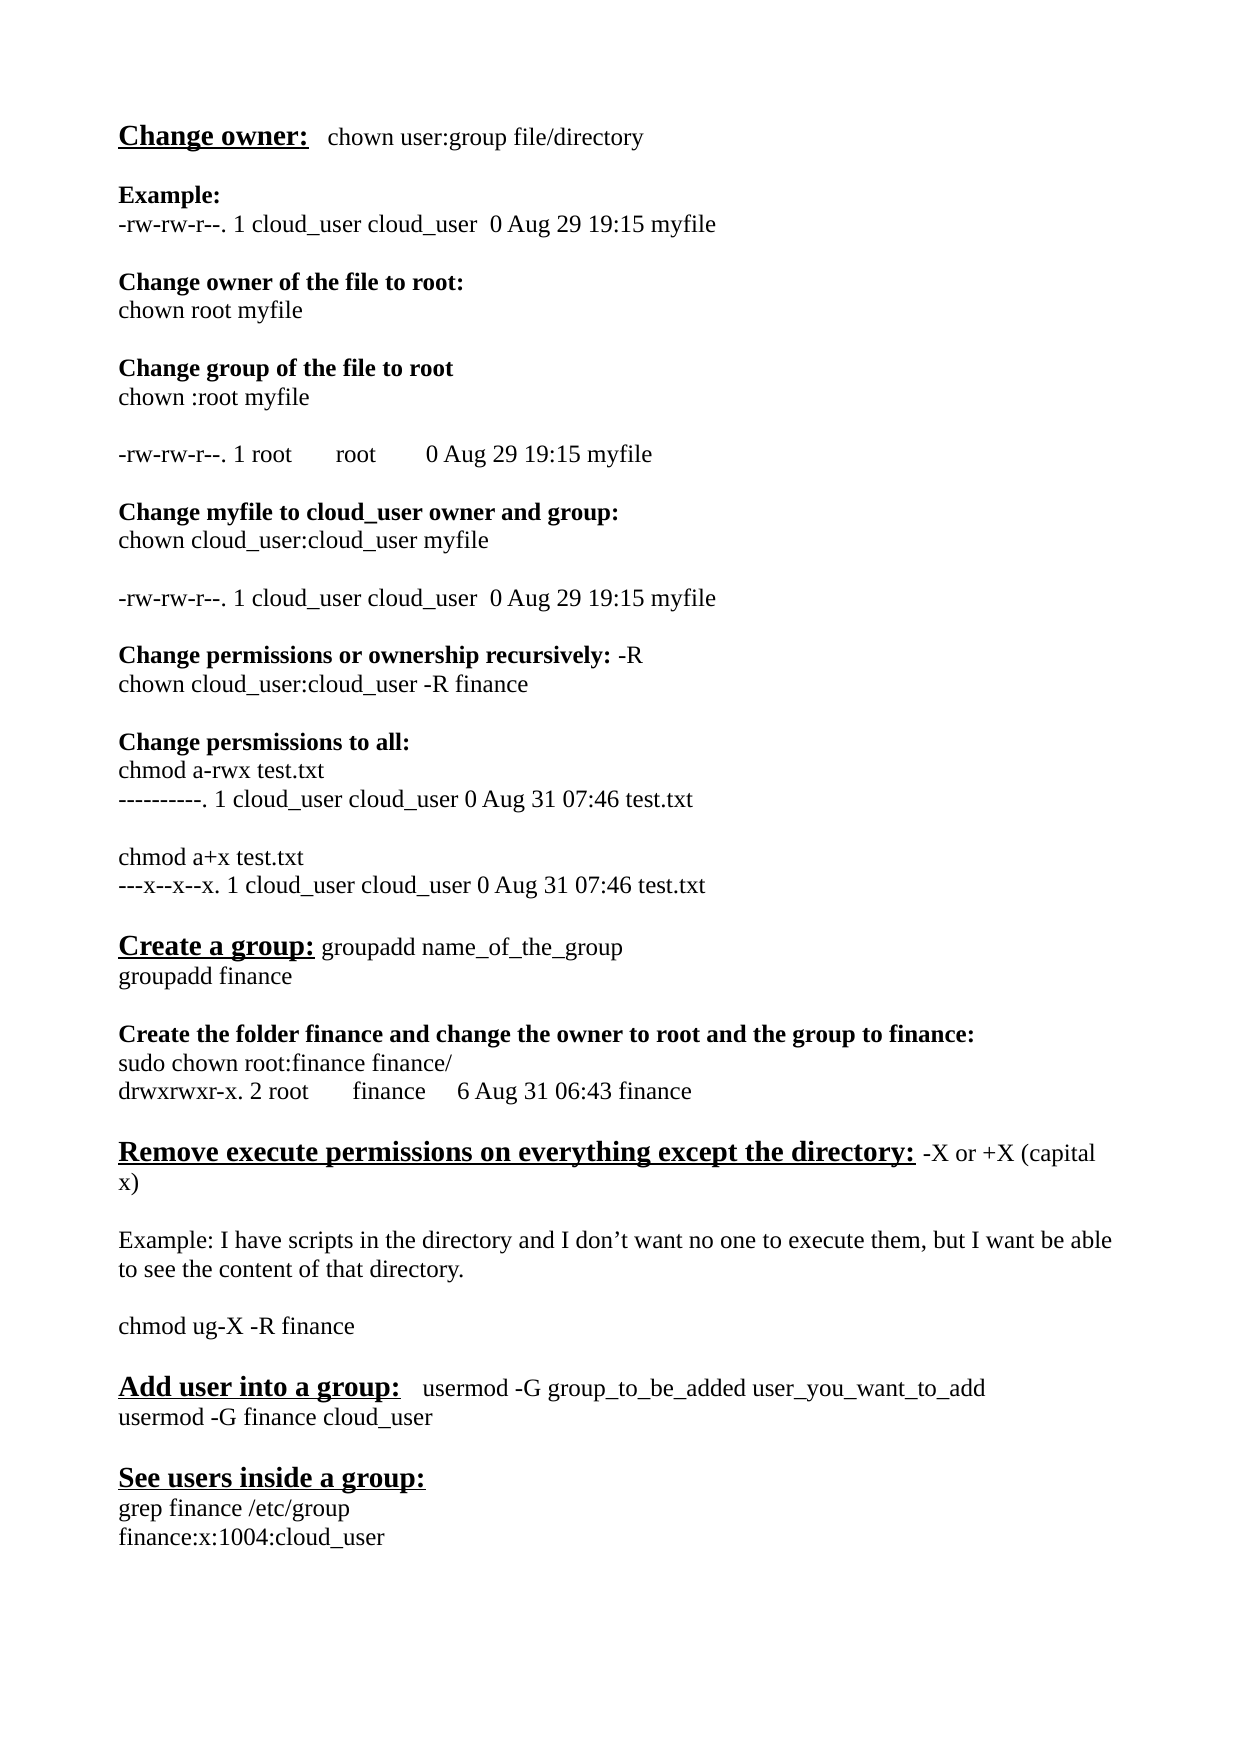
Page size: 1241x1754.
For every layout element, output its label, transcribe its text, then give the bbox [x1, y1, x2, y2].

text Change group of the file to root [118, 353, 1122, 382]
text Create a group: groupadd name_of_the_group [118, 928, 1122, 961]
text grep finance /etc/group [118, 1493, 1122, 1522]
text chown cloud_user:cloud_user -R finance [118, 669, 1122, 698]
text groupadd finance [118, 961, 1122, 990]
text finance:x:1004:cloud_user [118, 1522, 1122, 1551]
text Change myfile to cloud_user owner and group: [118, 497, 1122, 525]
text Change permissions or ownership recursively: -R [118, 640, 1122, 669]
text Example: [118, 180, 1122, 209]
text ----------. 1 cloud_user cloud_user 0 Aug 31 07:46 test.txt [118, 784, 1122, 813]
text Remove execute permissions on everything except the directory: -X or +X (capital x) [118, 1134, 1122, 1196]
text -rw-rw-r--. 1 root root 0 Aug 29 19:15 myfile [118, 439, 1122, 468]
text -rw-rw-r--. 1 cloud_user cloud_user 0 Aug 29 19:15 myfile [118, 209, 1122, 238]
text chmod a-rwx test.txt [118, 755, 1122, 784]
text chown :root myfile [118, 382, 1122, 410]
text chown root myfile [118, 295, 1122, 324]
text chmod a+x test.txt [118, 842, 1122, 870]
text drwxrwxr-x. 2 root finance 6 Aug 31 06:43 finance [118, 1076, 1122, 1105]
text See users inside a group: [118, 1460, 1122, 1493]
text Add user into a group: usermod -G group_to_be_added user_you_want_to_add [118, 1369, 1122, 1402]
text Change persmissions to all: [118, 727, 1122, 755]
text Example: I have scripts in the directory and I don’t want no one to execute them, but I want be able to see the content of that directory. [118, 1225, 1122, 1282]
text ---x--x--x. 1 cloud_user cloud_user 0 Aug 31 07:46 test.txt [118, 870, 1122, 899]
text Change owner: chown user:group file/directory [118, 118, 1122, 152]
text chown cloud_user:cloud_user myfile [118, 525, 1122, 554]
text usermod -G finance cloud_user [118, 1402, 1122, 1431]
text chmod ug-X -R finance [118, 1311, 1122, 1340]
text sudo chown root:finance finance/ [118, 1048, 1122, 1076]
text -rw-rw-r--. 1 cloud_user cloud_user 0 Aug 29 19:15 myfile [118, 583, 1122, 612]
text Create the folder finance and change the owner to root and the group to finance: [118, 1019, 1122, 1048]
text Change owner of the file to root: [118, 267, 1122, 295]
